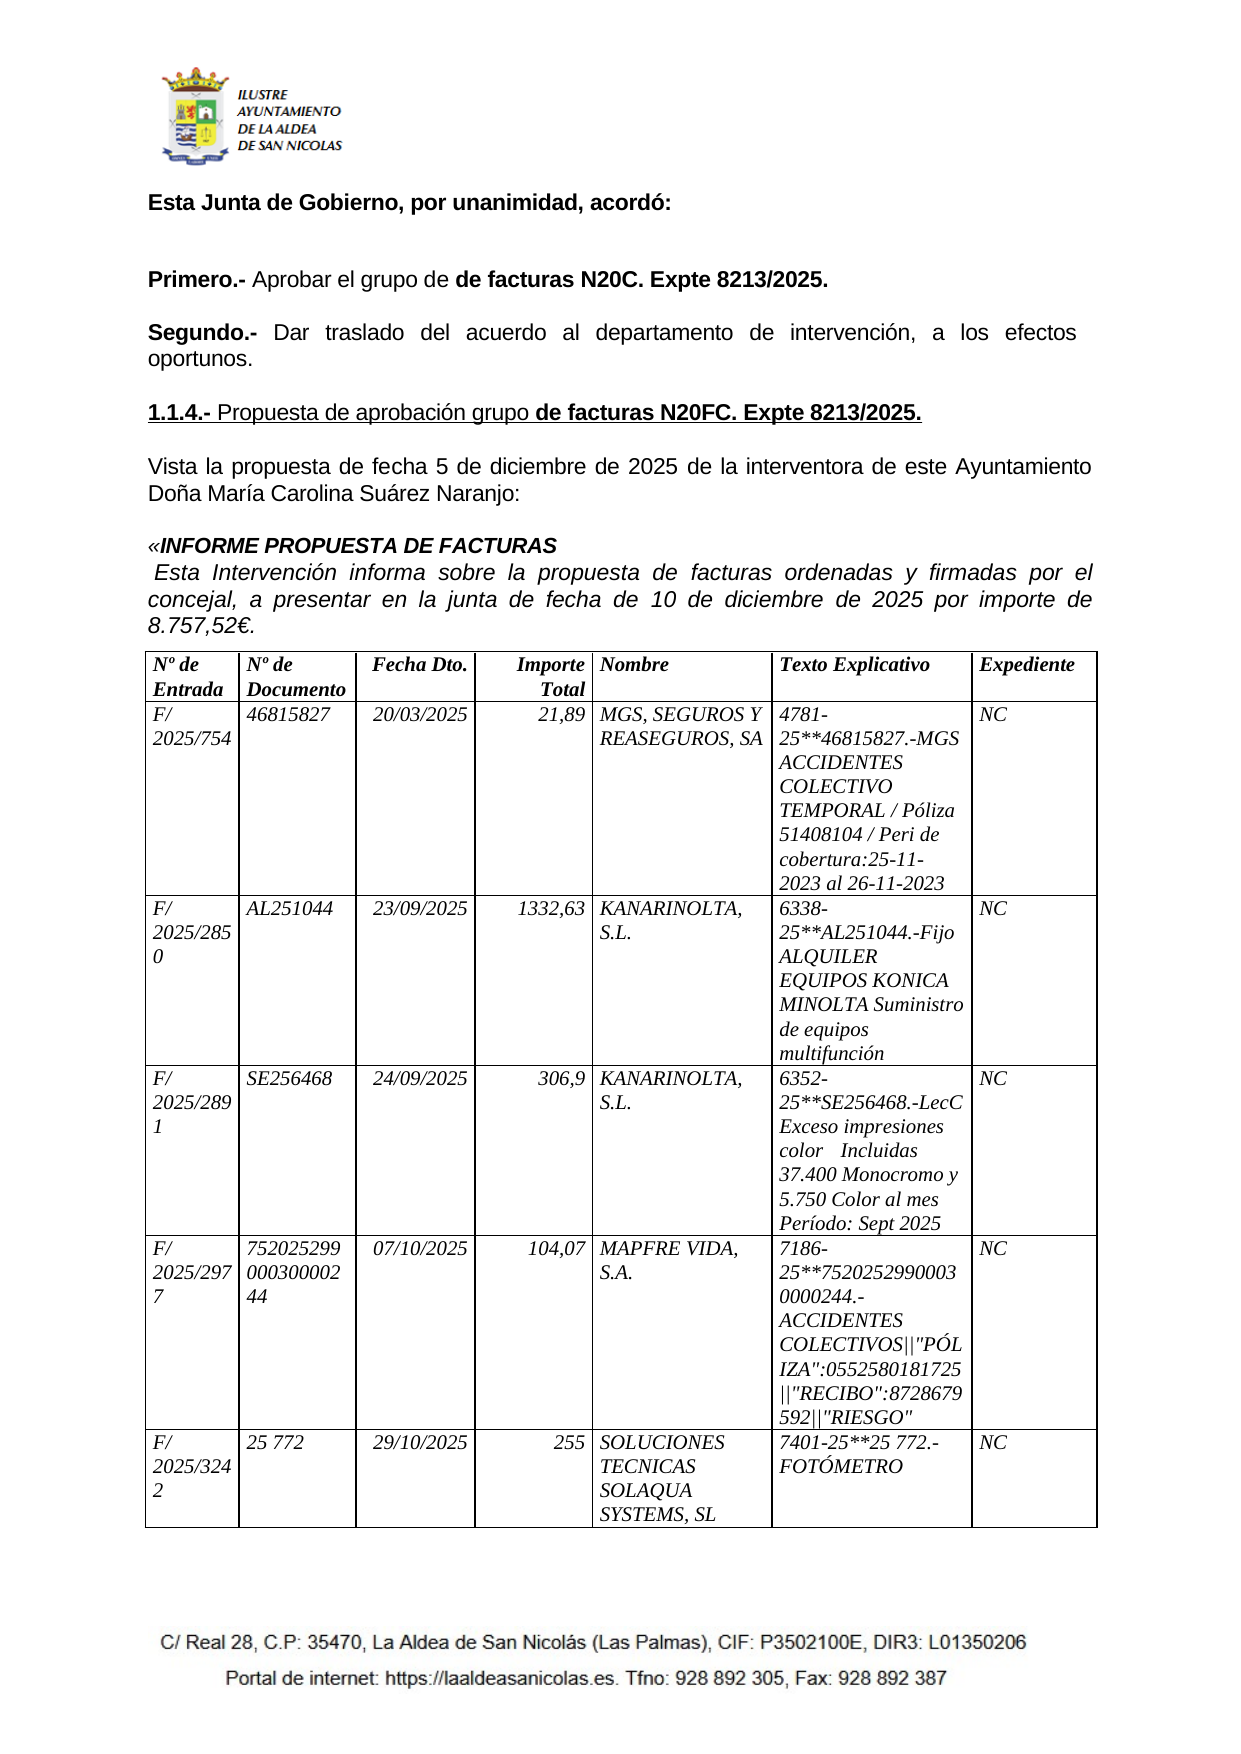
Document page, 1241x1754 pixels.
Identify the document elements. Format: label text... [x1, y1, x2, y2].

table_cell NC [973, 1066, 1096, 1234]
table_cell 24/09/2025 [357, 1066, 474, 1234]
table_header Nombre [593, 652, 772, 701]
table_cell MAPFRE VIDA, S.A. [593, 1236, 771, 1429]
picture [148, 1626, 1034, 1694]
text Esta Intervención informa sobre la propuesta de facturas ordenadas y firmadas por el concejal, a presentar en la junta de fecha de 10 de diciembre de 2025 por importe de 8.757,52€. [148, 559, 1093, 638]
table_cell NC [973, 1236, 1096, 1429]
table_cell KANARINOLTA, S.L. [593, 896, 771, 1064]
table_cell F/2025/2977 [146, 1236, 238, 1429]
picture [148, 59, 358, 173]
table_cell AL251044 [240, 896, 355, 1064]
text «INFORME PROPUESTA DE FACTURAS [148, 533, 1093, 559]
table_cell F/2025/3242 [146, 1430, 238, 1526]
table_cell 75202529900030000244 [240, 1236, 355, 1429]
text Segundo.- Dar traslado del acuerdo al departamento de intervención, a los efectos oportunos. [148, 319, 1078, 372]
text 1.1.4.- Propuesta de aprobación grupo de facturas N20FC. Expte 8213/2025. [148, 399, 1093, 426]
table_cell 25 772 [240, 1430, 355, 1526]
table_cell 306,9 [476, 1066, 592, 1234]
table_header Fecha Dto. [357, 652, 475, 701]
table_header Nº de Entrada [146, 652, 239, 701]
table_cell NC [973, 702, 1096, 894]
table_cell 7186-25**75202529900030000244.-ACCIDENTES COLECTIVOS||"PÓLIZA":0552580181725||"RECIBO":8728679592||"RIESGO" [773, 1236, 971, 1429]
table_cell 1332,63 [476, 896, 592, 1064]
table_cell 7401-25**25 772.-FOTÓMETRO [773, 1430, 971, 1526]
table_header Expediente [973, 652, 1096, 701]
table_cell 29/10/2025 [357, 1430, 474, 1526]
table_cell 4781-25**46815827.-MGS ACCIDENTES COLECTIVO TEMPORAL / Póliza 51408104 / Peri de cobertura:25-11-2023 al 26-11-2023 [773, 702, 971, 894]
table_cell F/2025/2891 [146, 1066, 238, 1234]
table_header Nº de Documento [240, 652, 356, 701]
table_cell 46815827 [240, 702, 355, 894]
table_cell 23/09/2025 [357, 896, 474, 1064]
table_header Texto Explicativo [773, 652, 972, 701]
text Primero.- Aprobar el grupo de de facturas N20C. Expte 8213/2025. [148, 266, 1093, 292]
table_cell NC [973, 896, 1096, 1064]
table_cell 21,89 [476, 702, 592, 894]
table_header Importe Total [476, 652, 592, 701]
table_cell SE256468 [240, 1066, 355, 1234]
table_cell SOLUCIONES TECNICAS SOLAQUA SYSTEMS, SL [593, 1430, 771, 1526]
table_cell KANARINOLTA, S.L. [593, 1066, 771, 1234]
table_cell 255 [476, 1430, 592, 1526]
table_cell 6352-25**SE256468.-LecC Exceso impresiones color Incluidas 37.400 Monocromo y 5.750 Color al mes Período: Sept 2025 [773, 1066, 971, 1234]
text Vista la propuesta de fecha 5 de diciembre de 2025 de la interventora de este Ayuntamiento Doña María Carolina Suárez Naranjo: [148, 453, 1093, 506]
text Esta Junta de Gobierno, por unanimidad, acordó: [148, 188, 1093, 215]
table_cell 104,07 [476, 1236, 592, 1429]
table_cell F/2025/2850 [146, 896, 238, 1064]
table_cell NC [973, 1430, 1096, 1526]
table_cell MGS, SEGUROS Y REASEGUROS, SA [593, 702, 771, 894]
table_cell F/2025/754 [146, 702, 238, 894]
table_cell 20/03/2025 [357, 702, 474, 894]
table_cell 6338-25**AL251044.-Fijo ALQUILER EQUIPOS KONICA MINOLTA Suministro de equipos multifunción [773, 896, 971, 1064]
table_cell 07/10/2025 [357, 1236, 474, 1429]
